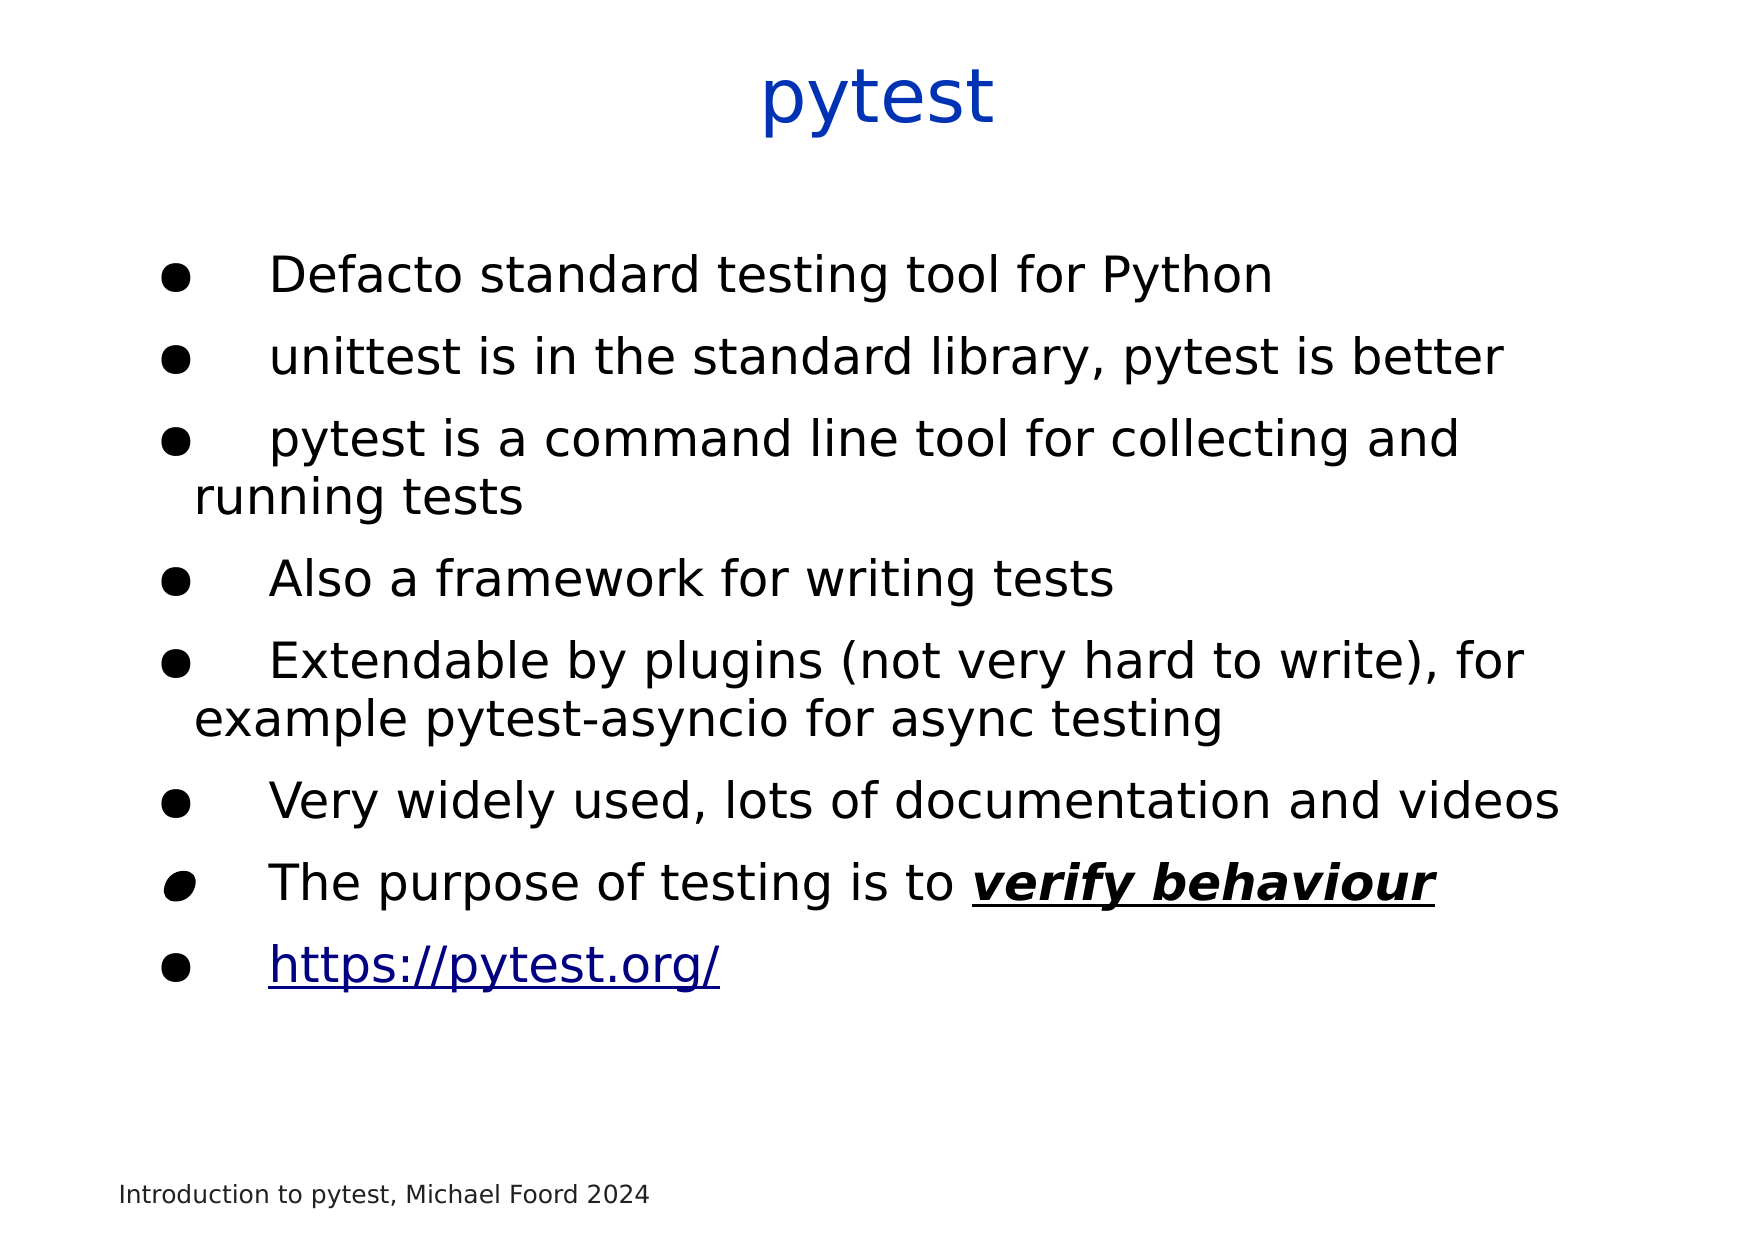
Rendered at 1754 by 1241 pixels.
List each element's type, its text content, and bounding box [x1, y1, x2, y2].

text pytest [118, 53, 1636, 140]
list pytest is a command line tool for collecting and running tests [156, 410, 1636, 526]
list Extendable by plugins (not very hard to write), for example pytest-asyncio for async testing [156, 632, 1636, 748]
list Very widely used, lots of documentation and videos [156, 772, 1636, 830]
list The purpose of testing is to verify behaviour [156, 854, 1636, 912]
list unittest is in the standard library, pytest is better [156, 328, 1636, 386]
list https://pytest.org/ [156, 936, 1636, 994]
list Defacto standard testing tool for Python [156, 246, 1636, 304]
list Also a framework for writing tests [156, 550, 1636, 608]
